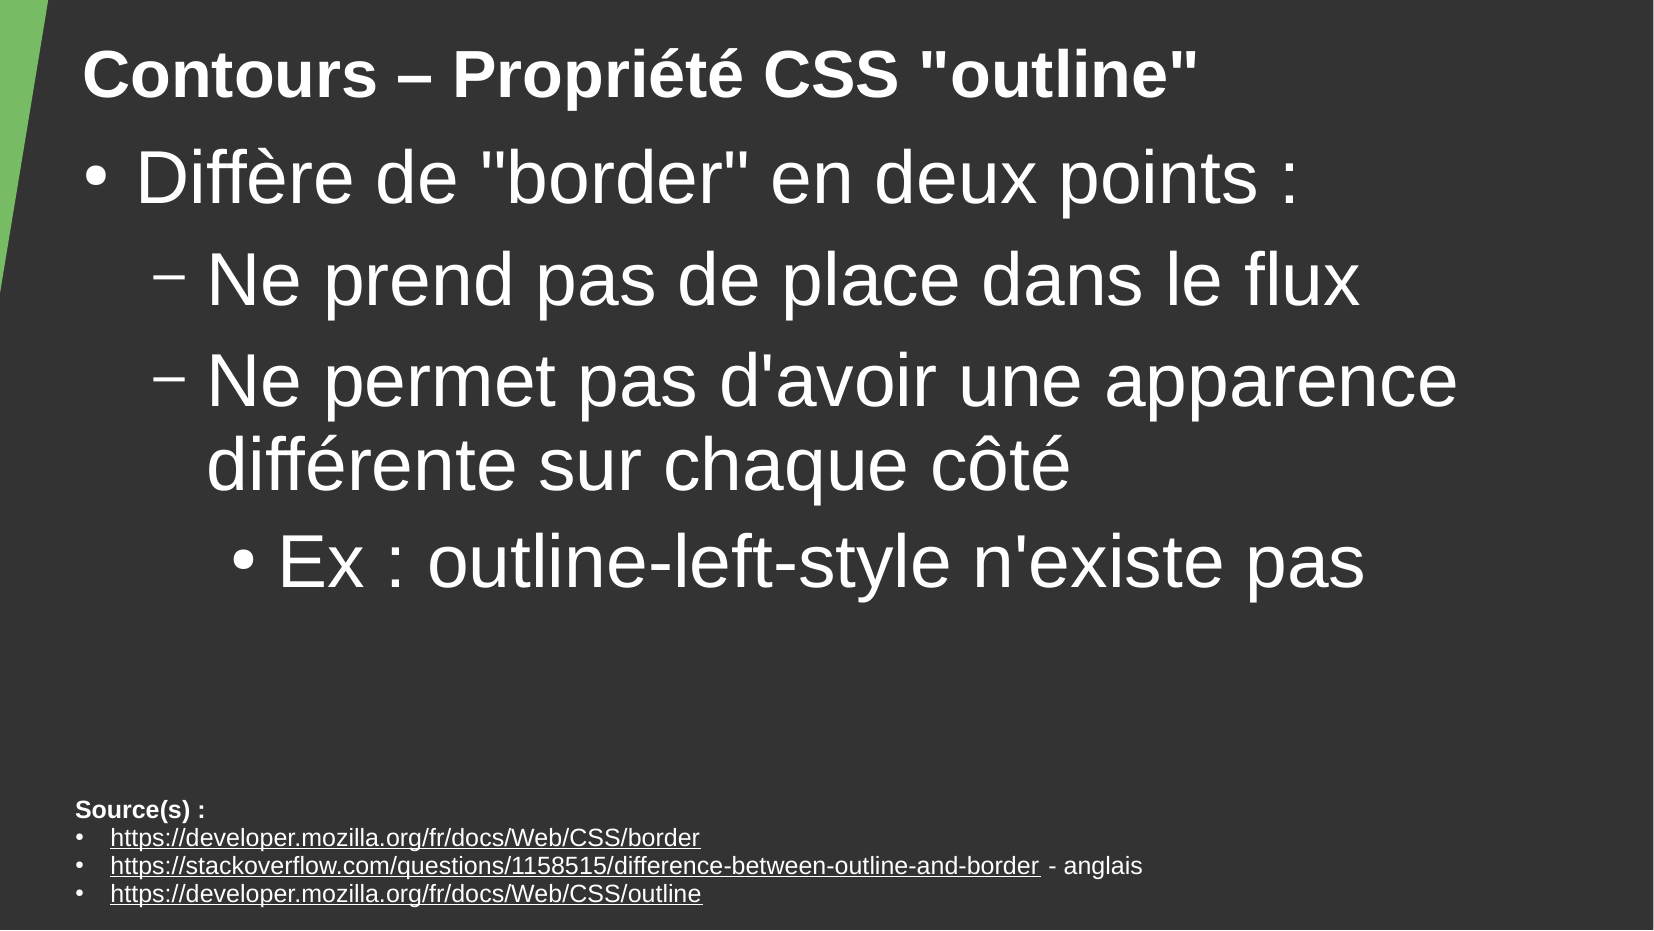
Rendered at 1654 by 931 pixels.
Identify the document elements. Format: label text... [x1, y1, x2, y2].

text_box [0, 0, 49, 294]
title Contours – Propriété CSS "outline" [82, 37, 1394, 112]
text_box Source(s) : https://developer.mozilla.org/fr/docs/Web/CSS/border https://stackoverflow.com/questions/1158515/difference-between-outline-and-border - anglais https://developer.mozilla.org/fr/docs/Web/CSS/outline [60, 788, 1546, 931]
list Diffère de "border" en deux points : Ne prend pas de place dans le flux Ne permet pas d'avoir une apparence différente sur chaque côté Ex : outline-left-style n'existe pas [64, 135, 1604, 736]
